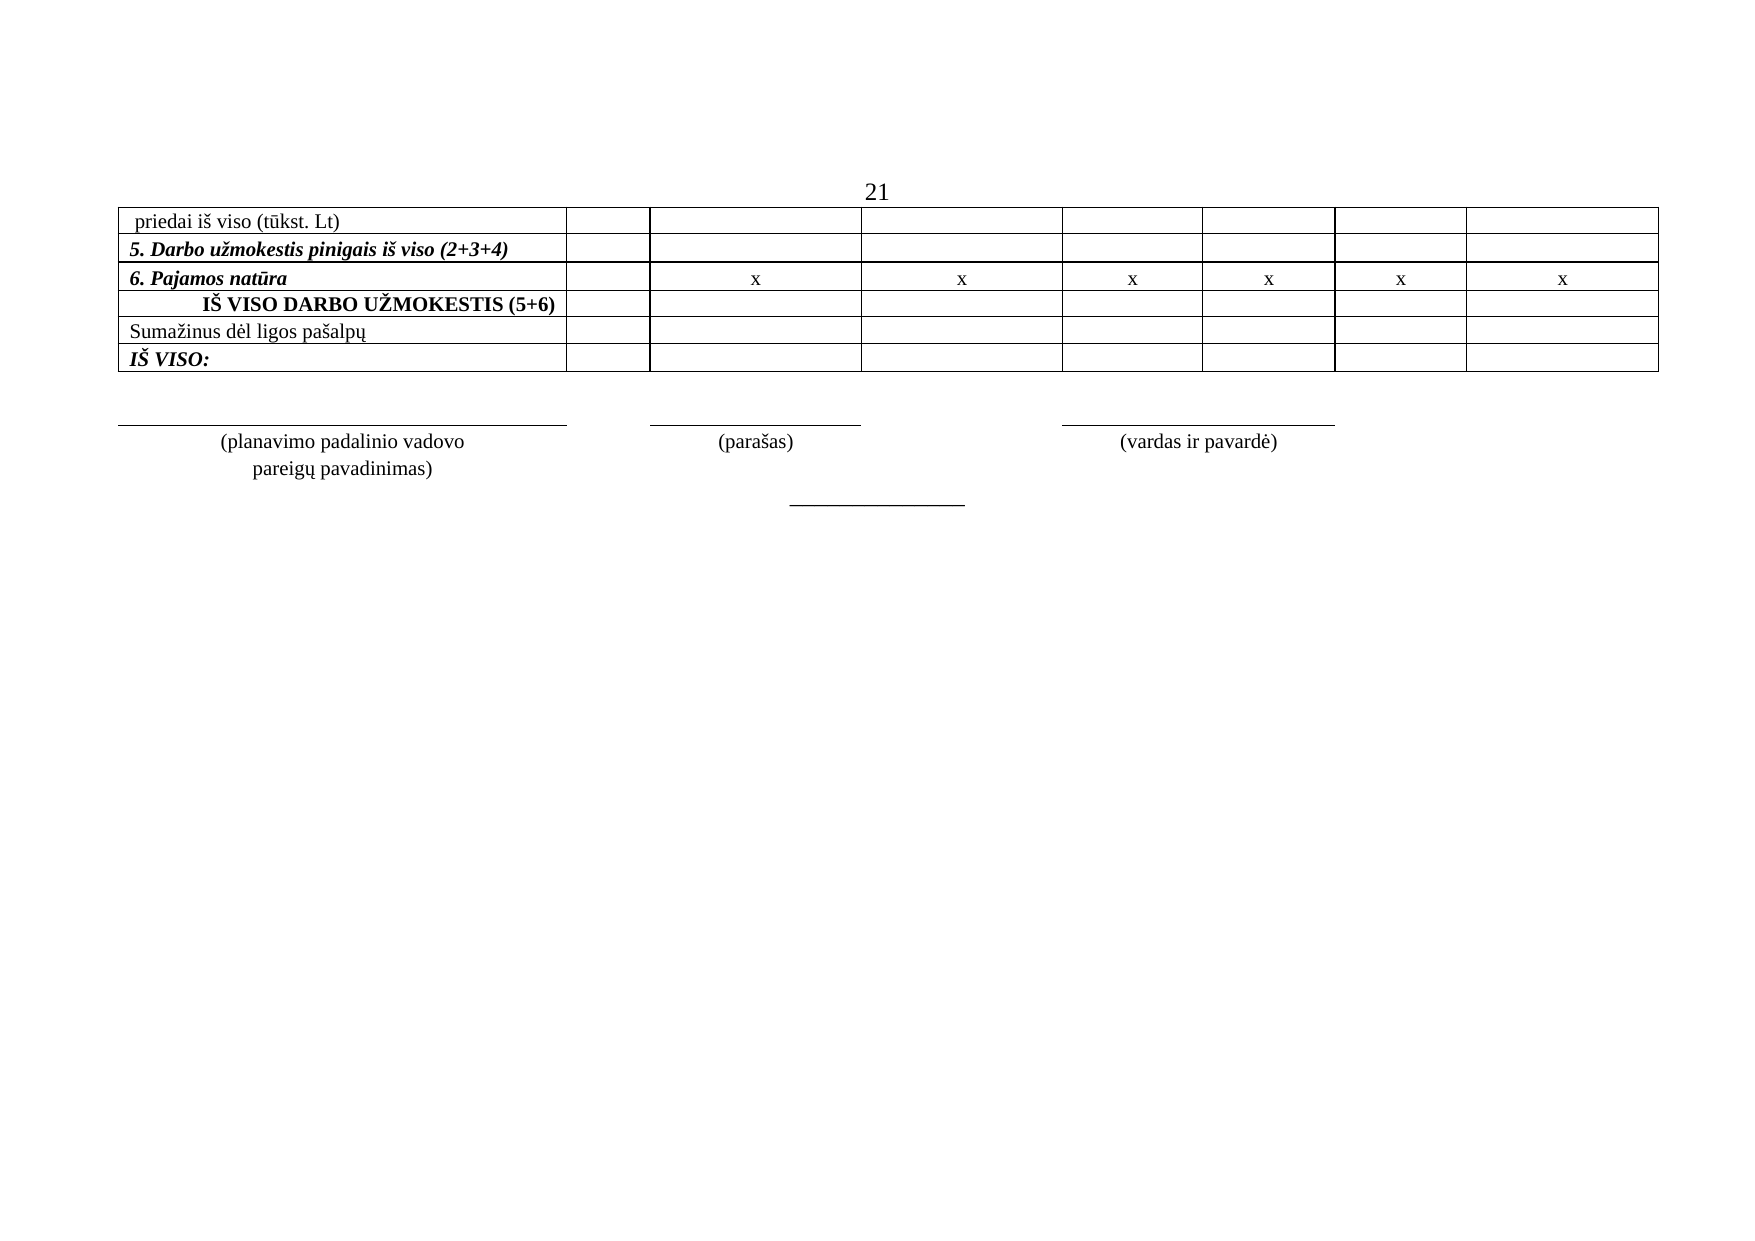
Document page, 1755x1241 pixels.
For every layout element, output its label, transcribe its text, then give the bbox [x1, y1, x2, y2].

table_cell [861, 372, 1062, 397]
table_cell [861, 425, 1062, 453]
table_cell [1203, 344, 1334, 371]
table_cell [1467, 317, 1658, 343]
table_cell [862, 344, 1062, 371]
table_cell [650, 454, 861, 480]
table_cell [118, 397, 567, 425]
table_cell [567, 344, 649, 371]
table_cell [567, 234, 649, 261]
table_cell x [1467, 263, 1658, 289]
table_cell [1203, 397, 1335, 425]
table_cell [118, 372, 567, 397]
table_cell [1062, 454, 1203, 480]
table_cell [651, 344, 861, 371]
table_cell [567, 425, 650, 453]
table_cell [1336, 208, 1466, 233]
table_cell [1467, 291, 1658, 316]
table_cell [651, 234, 861, 261]
table_cell IŠ VISO DARBO UŽMOKESTIS (5+6) [119, 291, 566, 316]
table_cell [1203, 291, 1334, 316]
table_cell [1466, 454, 1658, 480]
table_cell [651, 291, 861, 316]
table_cell [1336, 234, 1466, 261]
table_cell (parašas) [650, 426, 861, 453]
table_cell [862, 234, 1062, 261]
text ______________ [118, 480, 1636, 509]
table_cell [861, 454, 1062, 480]
table_cell IŠ VISO: [119, 344, 566, 371]
table_cell [1336, 291, 1466, 316]
table_cell [862, 317, 1062, 343]
table_cell (vardas ir pavardė) [1062, 426, 1335, 453]
table_cell [1203, 208, 1334, 233]
table_cell Sumažinus dėl ligos pašalpų [119, 317, 566, 343]
table_cell [1063, 317, 1202, 343]
table_cell [1062, 397, 1203, 425]
table_cell [1063, 208, 1202, 233]
table_cell [1466, 397, 1658, 425]
table_cell [567, 263, 649, 289]
table_cell [567, 454, 650, 480]
table_cell [1336, 344, 1466, 371]
table_cell [1335, 372, 1466, 397]
table_cell [1467, 208, 1658, 233]
table_cell [1335, 397, 1466, 425]
table_cell [1062, 372, 1203, 397]
table_cell x [1203, 263, 1334, 289]
table_cell 6. Pajamos natūra [119, 263, 566, 289]
table_cell [1203, 234, 1334, 261]
table_cell [1466, 425, 1658, 453]
table_cell [1063, 291, 1202, 316]
table_cell [651, 317, 861, 343]
table_cell [1467, 344, 1658, 371]
table_cell x [1063, 263, 1202, 289]
table_cell pareigų pavadinimas) [118, 454, 567, 480]
table_cell [1203, 454, 1335, 480]
table_cell [567, 397, 650, 425]
table_cell (planavimo padalinio vadovo [118, 426, 567, 453]
table_cell [650, 372, 861, 397]
table_cell [1063, 344, 1202, 371]
table_cell x [651, 263, 861, 289]
table_cell [567, 291, 649, 316]
table_cell [567, 317, 649, 343]
table_cell [650, 397, 861, 425]
table_cell [1335, 454, 1466, 480]
table_cell [567, 208, 649, 233]
table_cell [651, 208, 861, 233]
table_cell [1335, 425, 1466, 453]
table_cell [1336, 317, 1466, 343]
table_cell [1063, 234, 1202, 261]
table_cell x [862, 263, 1062, 289]
table_cell [862, 208, 1062, 233]
table_cell [1203, 317, 1334, 343]
table_cell priedai iš viso (tūkst. Lt) [119, 208, 566, 233]
table_cell [861, 397, 1062, 425]
table_cell [1203, 372, 1335, 397]
table_cell x [1336, 263, 1466, 289]
table_cell [862, 291, 1062, 316]
table_cell [1466, 372, 1658, 397]
table_cell 5. Darbo užmokestis pinigais iš viso (2+3+4) [119, 234, 566, 261]
table_cell [567, 372, 650, 397]
table_cell [1467, 234, 1658, 261]
